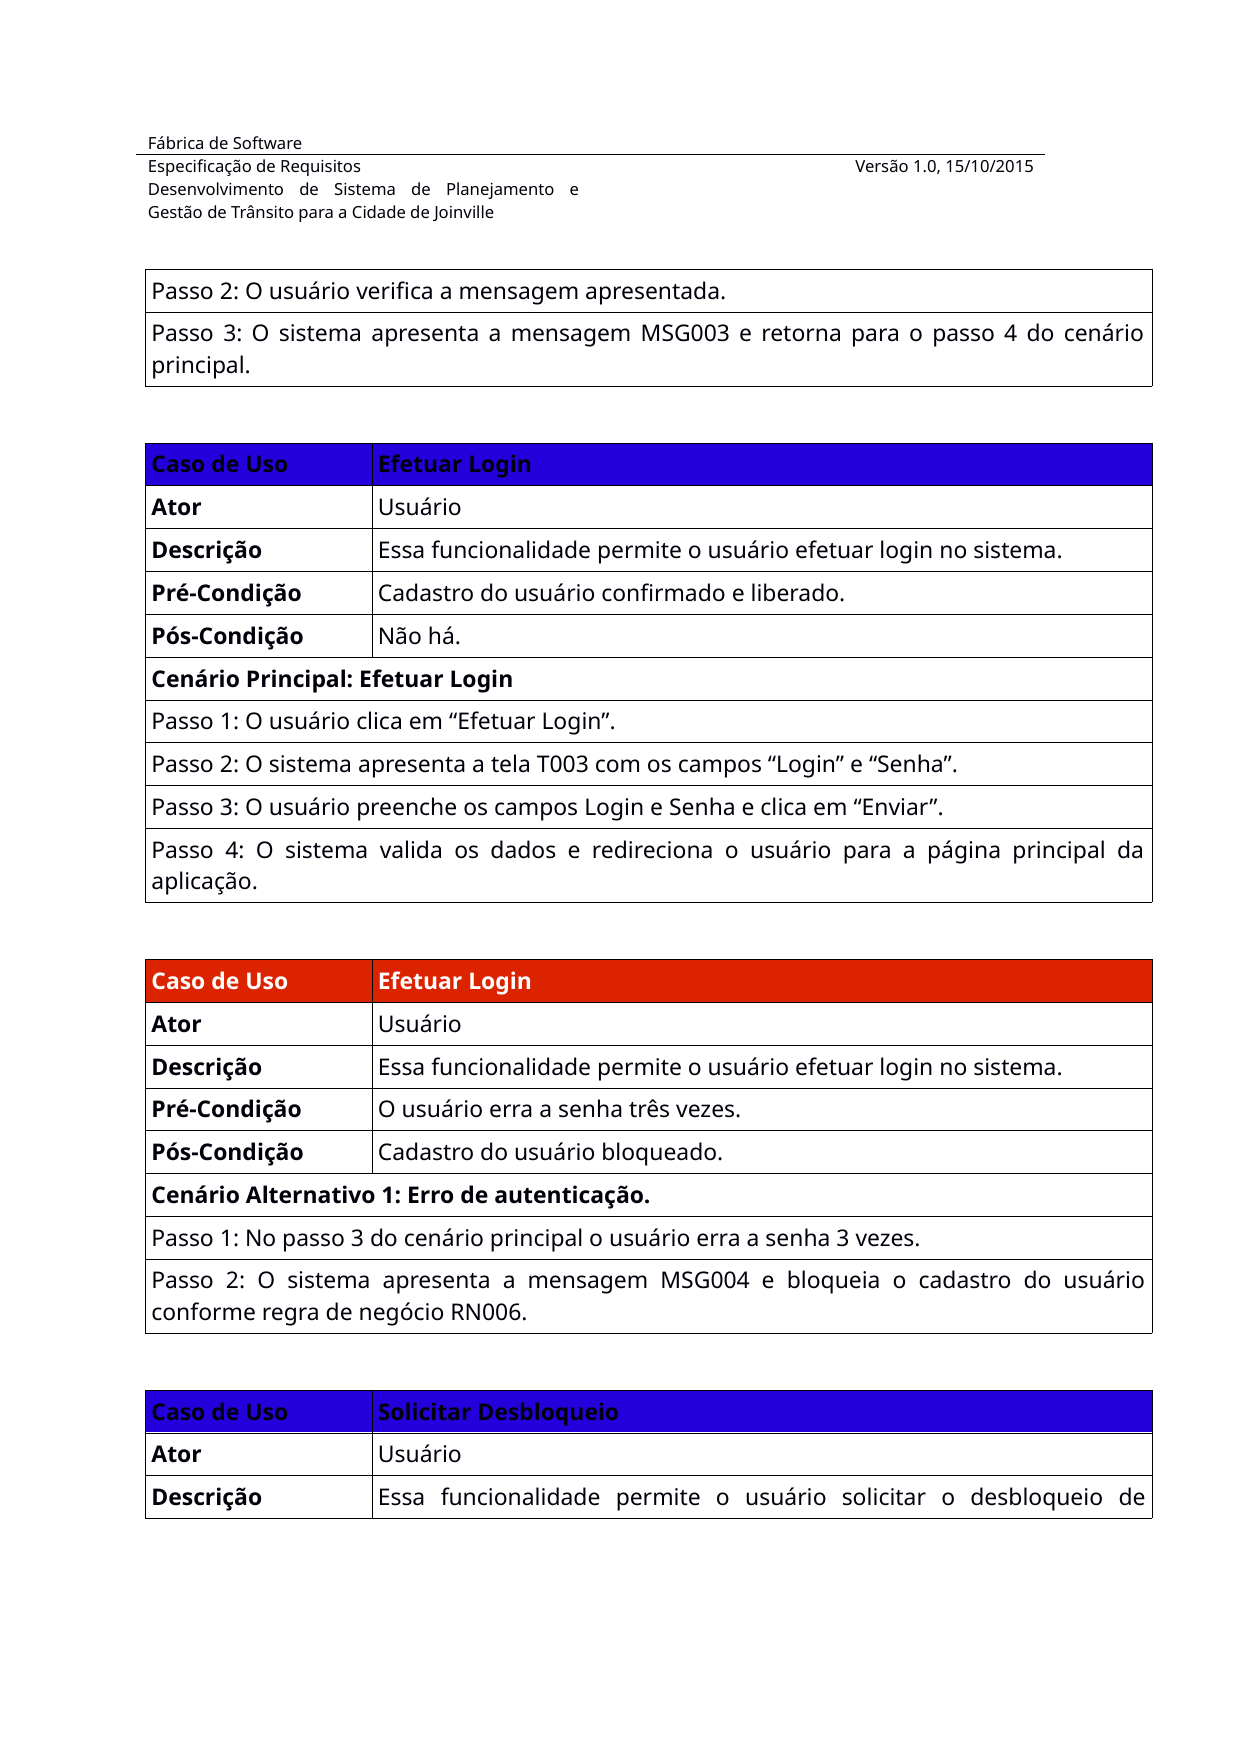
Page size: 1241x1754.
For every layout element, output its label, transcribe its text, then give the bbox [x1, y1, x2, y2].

table_cell Passo 2: O usuário verifica a mensagem apresentada. [146, 270, 1152, 312]
table_cell Ator [146, 486, 372, 528]
table_header Caso de Uso [146, 960, 372, 1002]
table_cell Pós-Condição [146, 615, 372, 657]
table_cell Descrição [146, 1046, 372, 1087]
table_cell Essa funcionalidade permite o usuário efetuar login no sistema. [373, 529, 1152, 571]
table_cell Passo 1: No passo 3 do cenário principal o usuário erra a senha 3 vezes. [146, 1217, 1152, 1259]
table_cell Pré-Condição [146, 572, 372, 614]
table_cell Passo 3: O sistema apresenta a mensagem MSG003 e retorna para o passo 4 do cenário principal. [146, 313, 1152, 386]
table_cell Ator [146, 1003, 372, 1044]
table_cell Ator [146, 1434, 372, 1475]
table_header Caso de Uso [146, 444, 372, 485]
table_header Solicitar Desbloqueio [373, 1391, 1152, 1432]
table_cell Descrição [146, 529, 372, 571]
table_cell Cenário Principal: Efetuar Login [146, 658, 1152, 699]
table_cell Cadastro do usuário bloqueado. [373, 1131, 1152, 1173]
table_cell Passo 4: O sistema valida os dados e redireciona o usuário para a página principal da aplicação. [146, 829, 1152, 902]
table_cell Essa funcionalidade permite o usuário solicitar o desbloqueio de [373, 1476, 1152, 1518]
table_header Caso de Uso [146, 1391, 372, 1432]
table_cell Descrição [146, 1476, 372, 1518]
table_cell Pós-Condição [146, 1131, 372, 1173]
table_cell Cenário Alternativo 1: Erro de autenticação. [146, 1174, 1152, 1216]
table_header Efetuar Login [373, 444, 1152, 485]
table_cell Passo 1: O usuário clica em “Efetuar Login”. [146, 701, 1152, 742]
table_cell O usuário erra a senha três vezes. [373, 1089, 1152, 1130]
table_cell Usuário [373, 1434, 1152, 1475]
table_cell Passo 2: O sistema apresenta a mensagem MSG004 e bloqueia o cadastro do usuário conforme regra de negócio RN006. [146, 1260, 1152, 1333]
table_cell Passo 2: O sistema apresenta a tela T003 com os campos “Login” e “Senha”. [146, 743, 1152, 785]
table_cell Cadastro do usuário confirmado e liberado. [373, 572, 1152, 614]
table_header Efetuar Login [373, 960, 1152, 1002]
table_cell Usuário [373, 486, 1152, 528]
table_cell Passo 3: O usuário preenche os campos Login e Senha e clica em “Enviar”. [146, 786, 1152, 828]
table_cell Usuário [373, 1003, 1152, 1044]
table_cell Pré-Condição [146, 1089, 372, 1130]
table_cell Essa funcionalidade permite o usuário efetuar login no sistema. [373, 1046, 1152, 1087]
table_cell Não há. [373, 615, 1152, 657]
